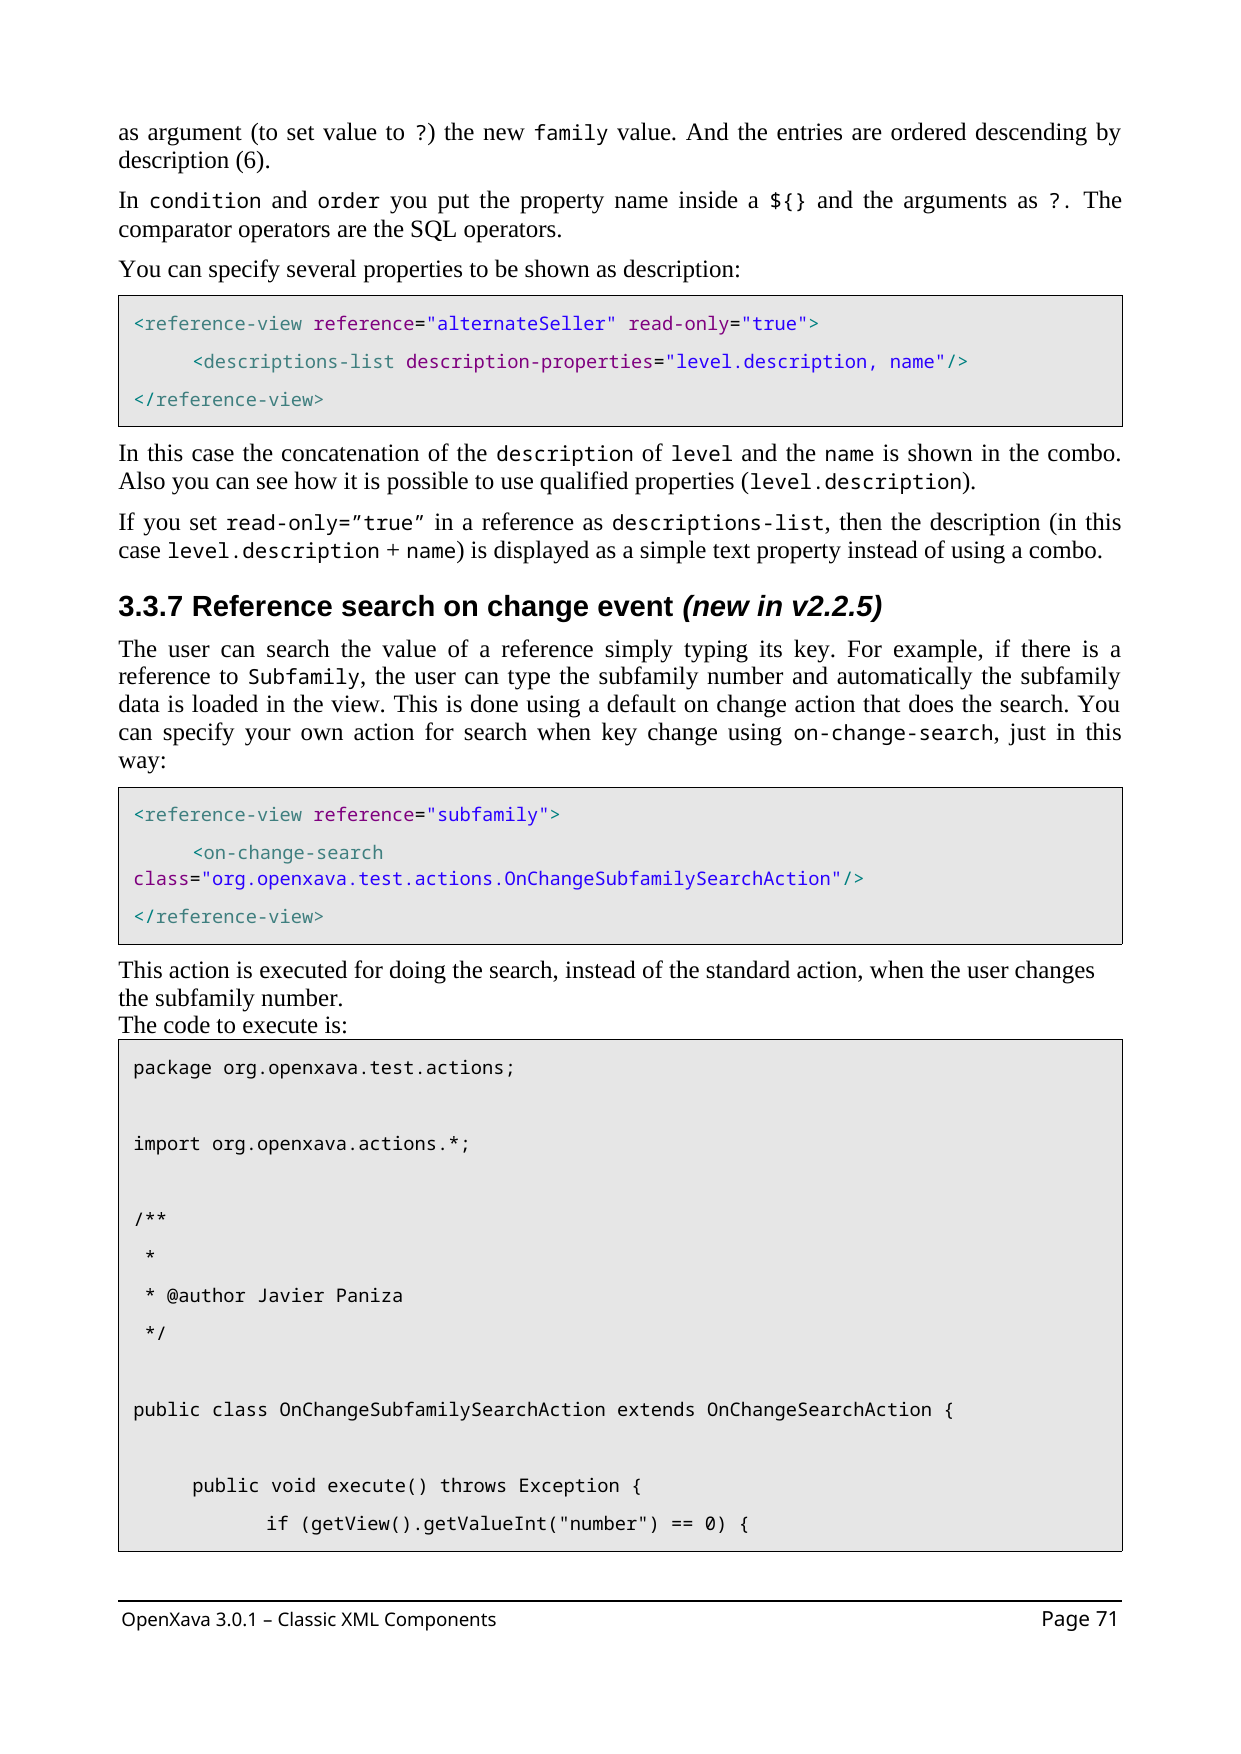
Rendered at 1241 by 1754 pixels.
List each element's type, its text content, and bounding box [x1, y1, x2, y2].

text * [119, 1229, 1122, 1267]
text if (getView().getValueInt("number") == 0) { [119, 1496, 1122, 1551]
text <reference-view reference="alternateSeller" read-only="true"> [119, 296, 1122, 333]
text In this case the concatenation of the description of level and the name is shown in the combo. Also you can see how it is possible to use qualified properties (level.description). [118, 439, 1122, 496]
text </reference-view> [119, 888, 1122, 944]
text <on-change-search class="org.openxava.test.actions.OnChangeSubfamilySearchAction"/> [119, 825, 1122, 888]
text /** [119, 1191, 1122, 1229]
text <reference-view reference="subfamily"> [119, 788, 1122, 825]
text * @author Javier Paniza [119, 1267, 1122, 1305]
text <descriptions-list description-properties="level.description, name"/> [119, 333, 1122, 371]
text This action is executed for doing the search, instead of the standard action, when the user changes the subfamily number. The code to execute is: [118, 956, 1122, 1039]
text */ [119, 1305, 1122, 1343]
subtitle Reference search on change event (new in v2.2.5) [118, 589, 1122, 622]
text The user can search the value of a reference simply typing its key. For example, if there is a reference to Subfamily, the user can type the subfamily number and automatically the subfamily data is loaded in the view. This is done using a default on change action that does the search. You can specify your own action for search when key change using on-change-search, just in this way: [118, 635, 1122, 774]
text You can specify several properties to be shown as description: [118, 255, 1122, 283]
text In condition and order you put the property name inside a ${} and the arguments as ?. The comparator operators are the SQL operators. [118, 187, 1122, 242]
text public class OnChangeSubfamilySearchAction extends OnChangeSearchAction { [119, 1381, 1122, 1419]
text import org.openxava.actions.*; [119, 1115, 1122, 1153]
text package org.openxava.test.actions; [119, 1040, 1122, 1077]
text public void execute() throws Exception { [119, 1457, 1122, 1496]
text as argument (to set value to ?) the new family value. And the entries are ordered descending by description (6). [118, 118, 1122, 174]
text If you set read-only=”true” in a reference as descriptions-list, then the description (in this case level.description + name) is displayed as a simple text property instead of using a combo. [118, 508, 1122, 564]
text </reference-view> [119, 371, 1122, 426]
